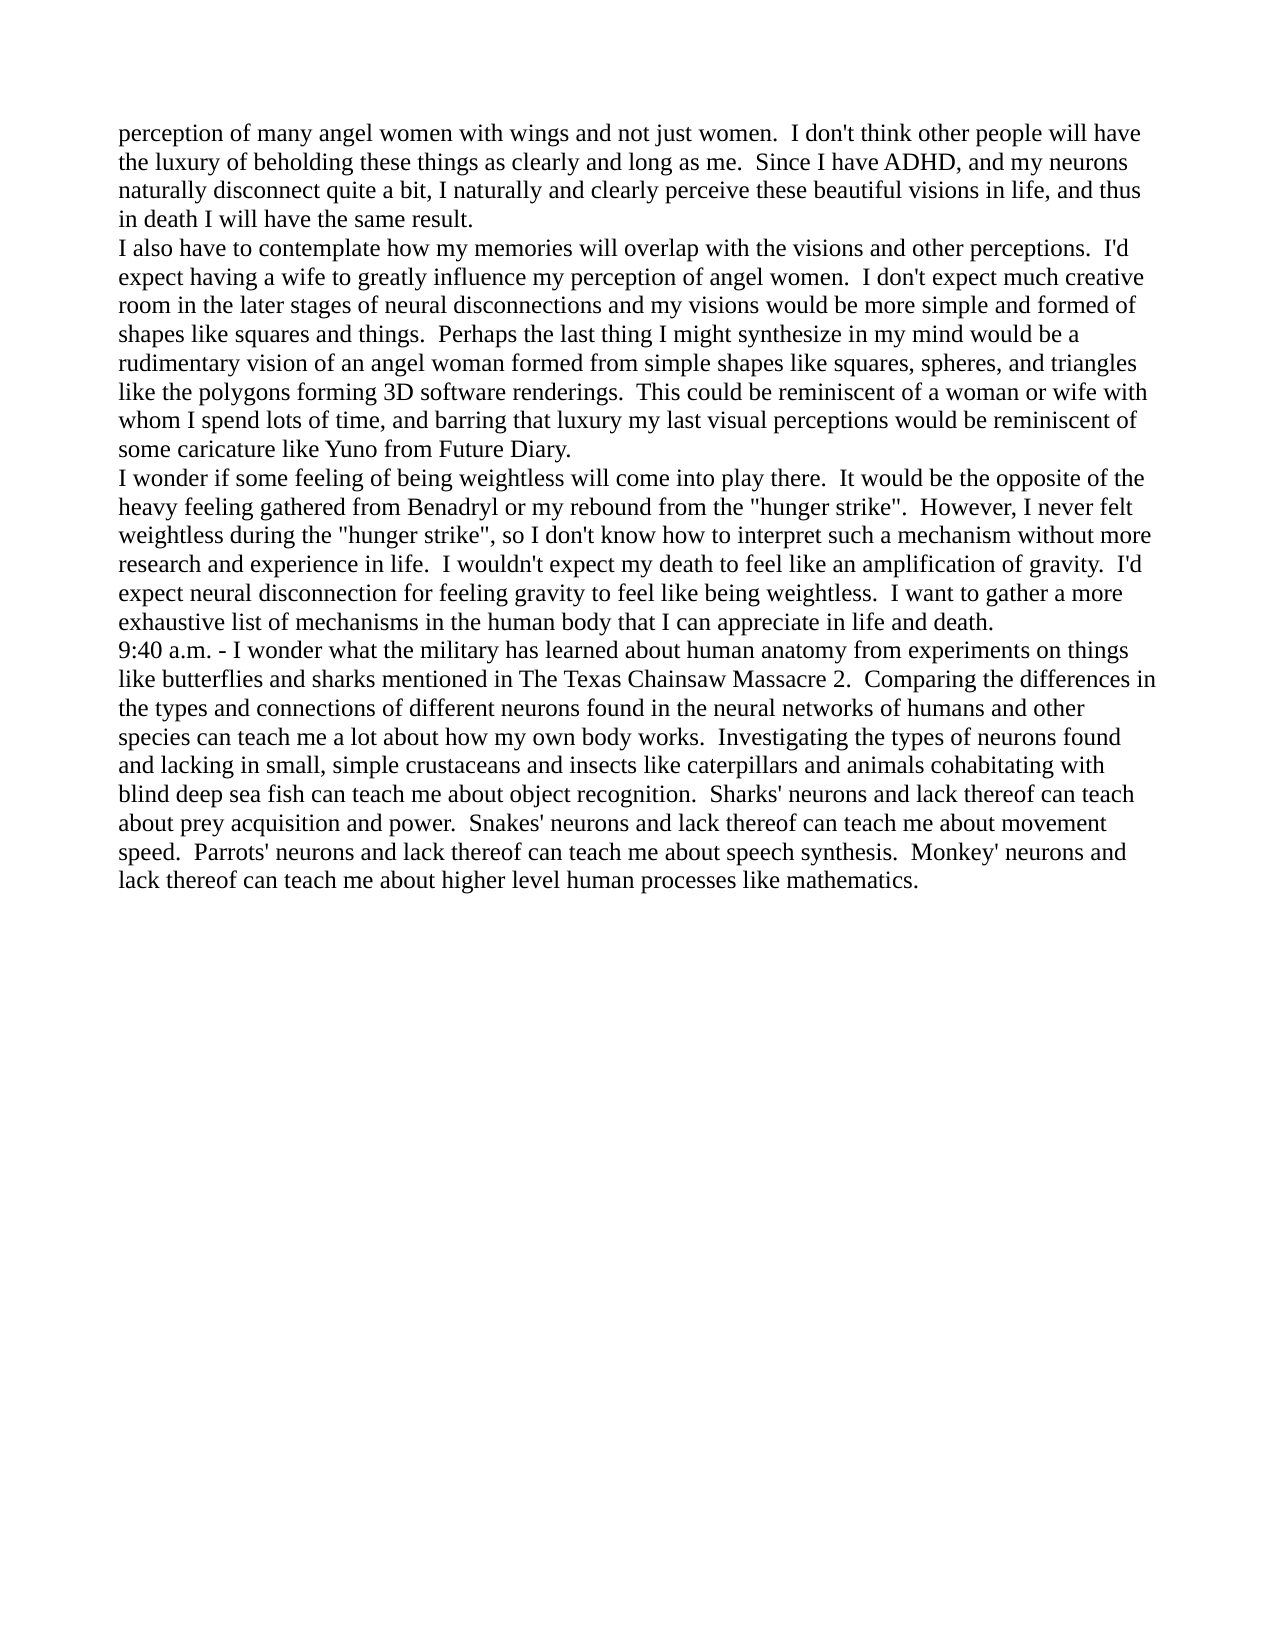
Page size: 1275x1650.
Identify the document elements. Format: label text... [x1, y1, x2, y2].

text 9:40 a.m. - I wonder what the military has learned about human anatomy from experiments on things like butterflies and sharks mentioned in The Texas Chainsaw Massacre 2. Comparing the differences in the types and connections of different neurons found in the neural networks of humans and other species can teach me a lot about how my own body works. Investigating the types of neurons found and lacking in small, simple crustaceans and insects like caterpillars and animals cohabitating with blind deep sea fish can teach me about object recognition. Sharks' neurons and lack thereof can teach about prey acquisition and power. Snakes' neurons and lack thereof can teach me about movement speed. Parrots' neurons and lack thereof can teach me about speech synthesis. Monkey' neurons and lack thereof can teach me about higher level human processes like mathematics. [118, 636, 1157, 894]
text I wonder if some feeling of being weightless will come into play there. It would be the opposite of the heavy feeling gathered from Benadryl or my rebound from the "hunger strike". However, I never felt weightless during the "hunger strike", so I don't know how to interpret such a mechanism without more research and experience in life. I wouldn't expect my death to feel like an amplification of gravity. I'd expect neural disconnection for feeling gravity to feel like being weightless. I want to gather a more exhaustive list of mechanisms in the human body that I can appreciate in life and death. [118, 463, 1157, 636]
text perception of many angel women with wings and not just women. I don't think other people will have the luxury of beholding these things as clearly and long as me. Since I have ADHD, and my neurons naturally disconnect quite a bit, I naturally and clearly perceive these beautiful visions in life, and thus in death I will have the same result. [118, 118, 1157, 233]
text I also have to contemplate how my memories will overlap with the visions and other perceptions. I'd expect having a wife to greatly influence my perception of angel women. I don't expect much creative room in the later stages of neural disconnections and my visions would be more simple and formed of shapes like squares and things. Perhaps the last thing I might synthesize in my mind would be a rudimentary vision of an angel woman formed from simple shapes like squares, spheres, and triangles like the polygons forming 3D software renderings. This could be reminiscent of a woman or wife with whom I spend lots of time, and barring that luxury my last visual perceptions would be reminiscent of some caricature like Yuno from Future Diary. [118, 233, 1157, 463]
